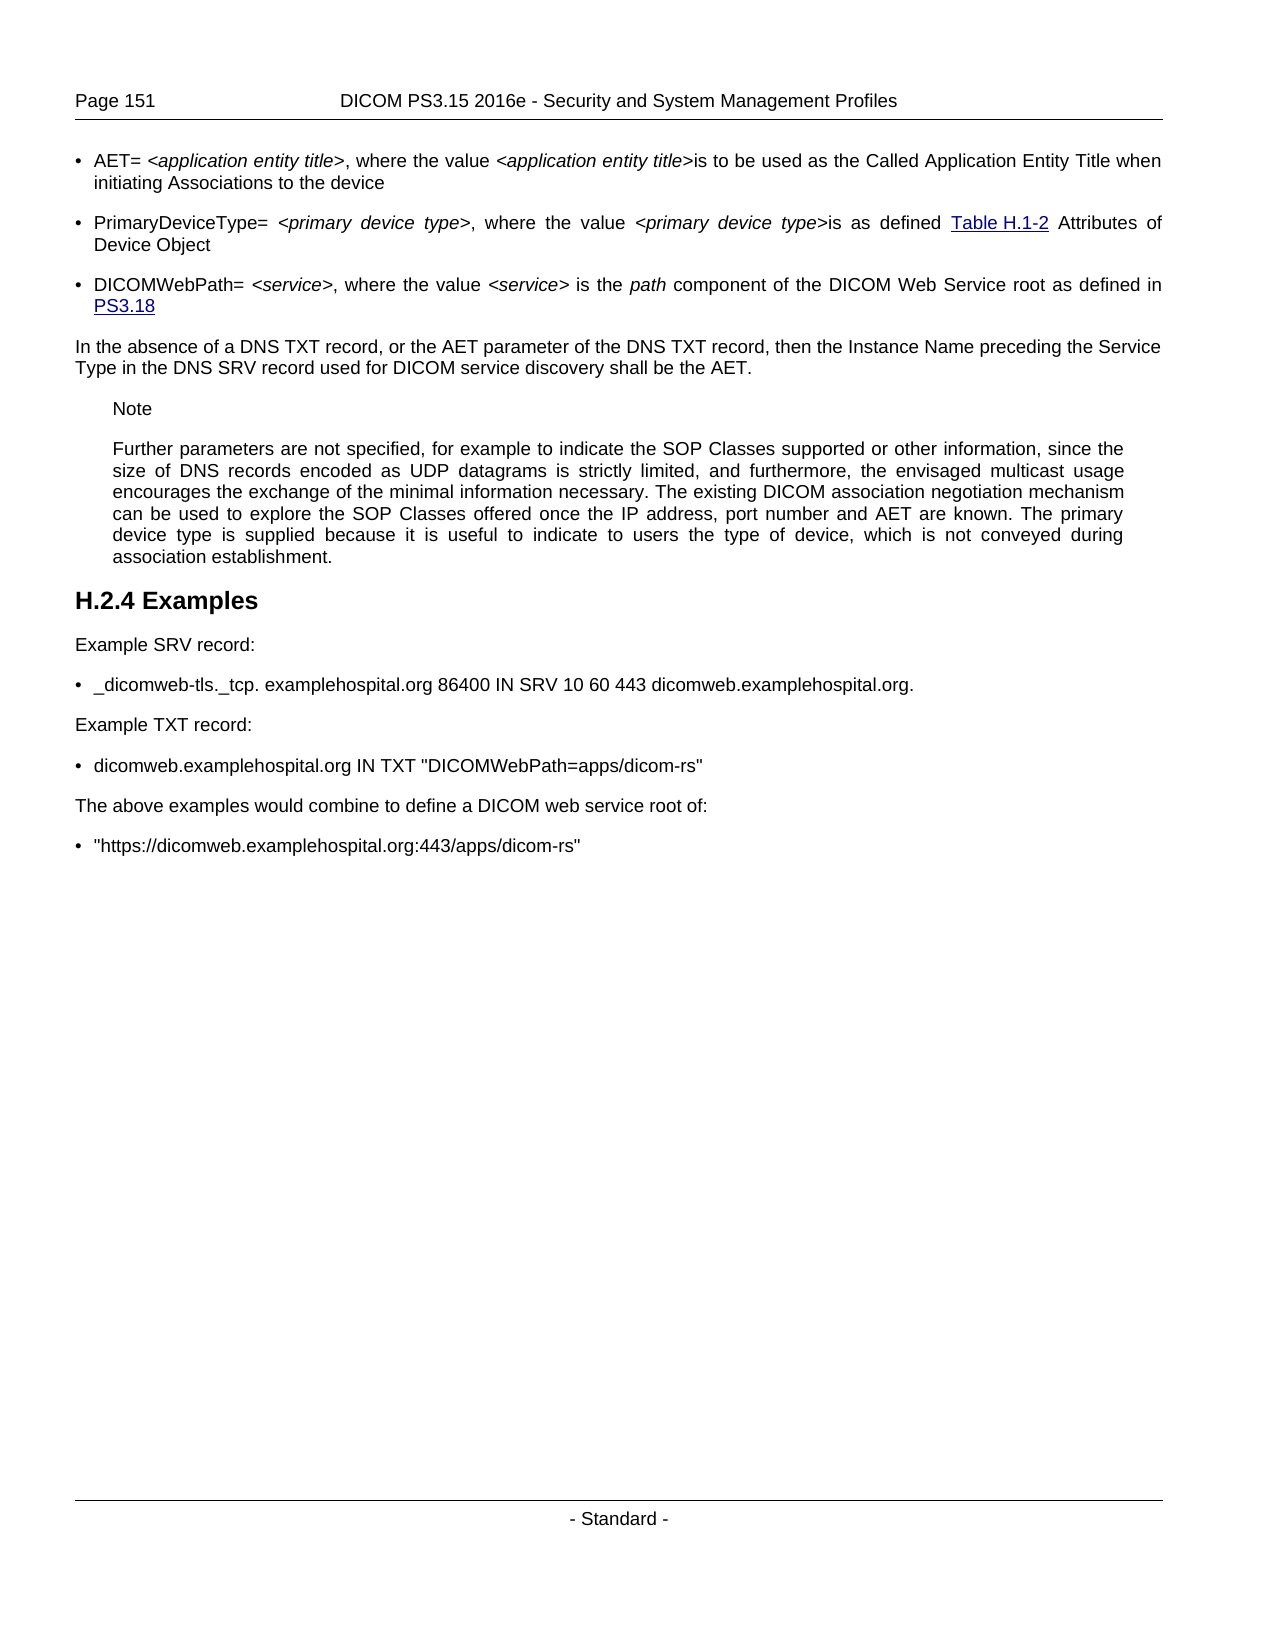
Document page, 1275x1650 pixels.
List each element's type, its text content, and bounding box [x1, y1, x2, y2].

list _dicomweb-tls._tcp. examplehospital.org 86400 IN SRV 10 60 443 dicomweb.examplehospital.org. [75, 674, 1162, 695]
list AET= <application entity title>, where the value <application entity title>is to be used as the Called Application Entity Title when initiating Associations to the device [75, 150, 1162, 193]
text H.2.4 Examples [75, 586, 1162, 615]
text Further parameters are not specified, for example to indicate the SOP Classes supported or other information, since the size of DNS records encoded as UDP datagrams is strictly limited, and furthermore, the envisaged multicast usage encourages the exchange of the minimal information necessary. The existing DICOM association negotiation mechanism can be used to explore the SOP Classes offered once the IP address, port number and AET are known. The primary device type is supplied because it is useful to indicate to users the type of device, which is not conveyed during association establishment. [112, 438, 1125, 567]
text Example SRV record: [75, 633, 1162, 655]
text The above examples would combine to define a DICOM web service root of: [75, 795, 1162, 816]
list "https://dicomweb.examplehospital.org:443/apps/dicom-rs" [75, 835, 1162, 857]
list dicomweb.examplehospital.org IN TXT "DICOMWebPath=apps/dicom-rs" [75, 754, 1162, 776]
list PrimaryDeviceType= <primary device type>, where the value <primary device type>is as defined Table H.1-2 Attributes of Device Object [75, 212, 1162, 255]
text Example TXT record: [75, 714, 1162, 736]
list DICOMWebPath= <service>, where the value <service> is the path component of the DICOM Web Service root as defined in PS3.18 [75, 274, 1162, 317]
text In the absence of a DNS TXT record, or the AET parameter of the DNS TXT record, then the Instance Name preceding the Service Type in the DNS SRV record used for DICOM service discovery shall be the AET. [75, 336, 1162, 379]
text Note [112, 397, 1125, 419]
